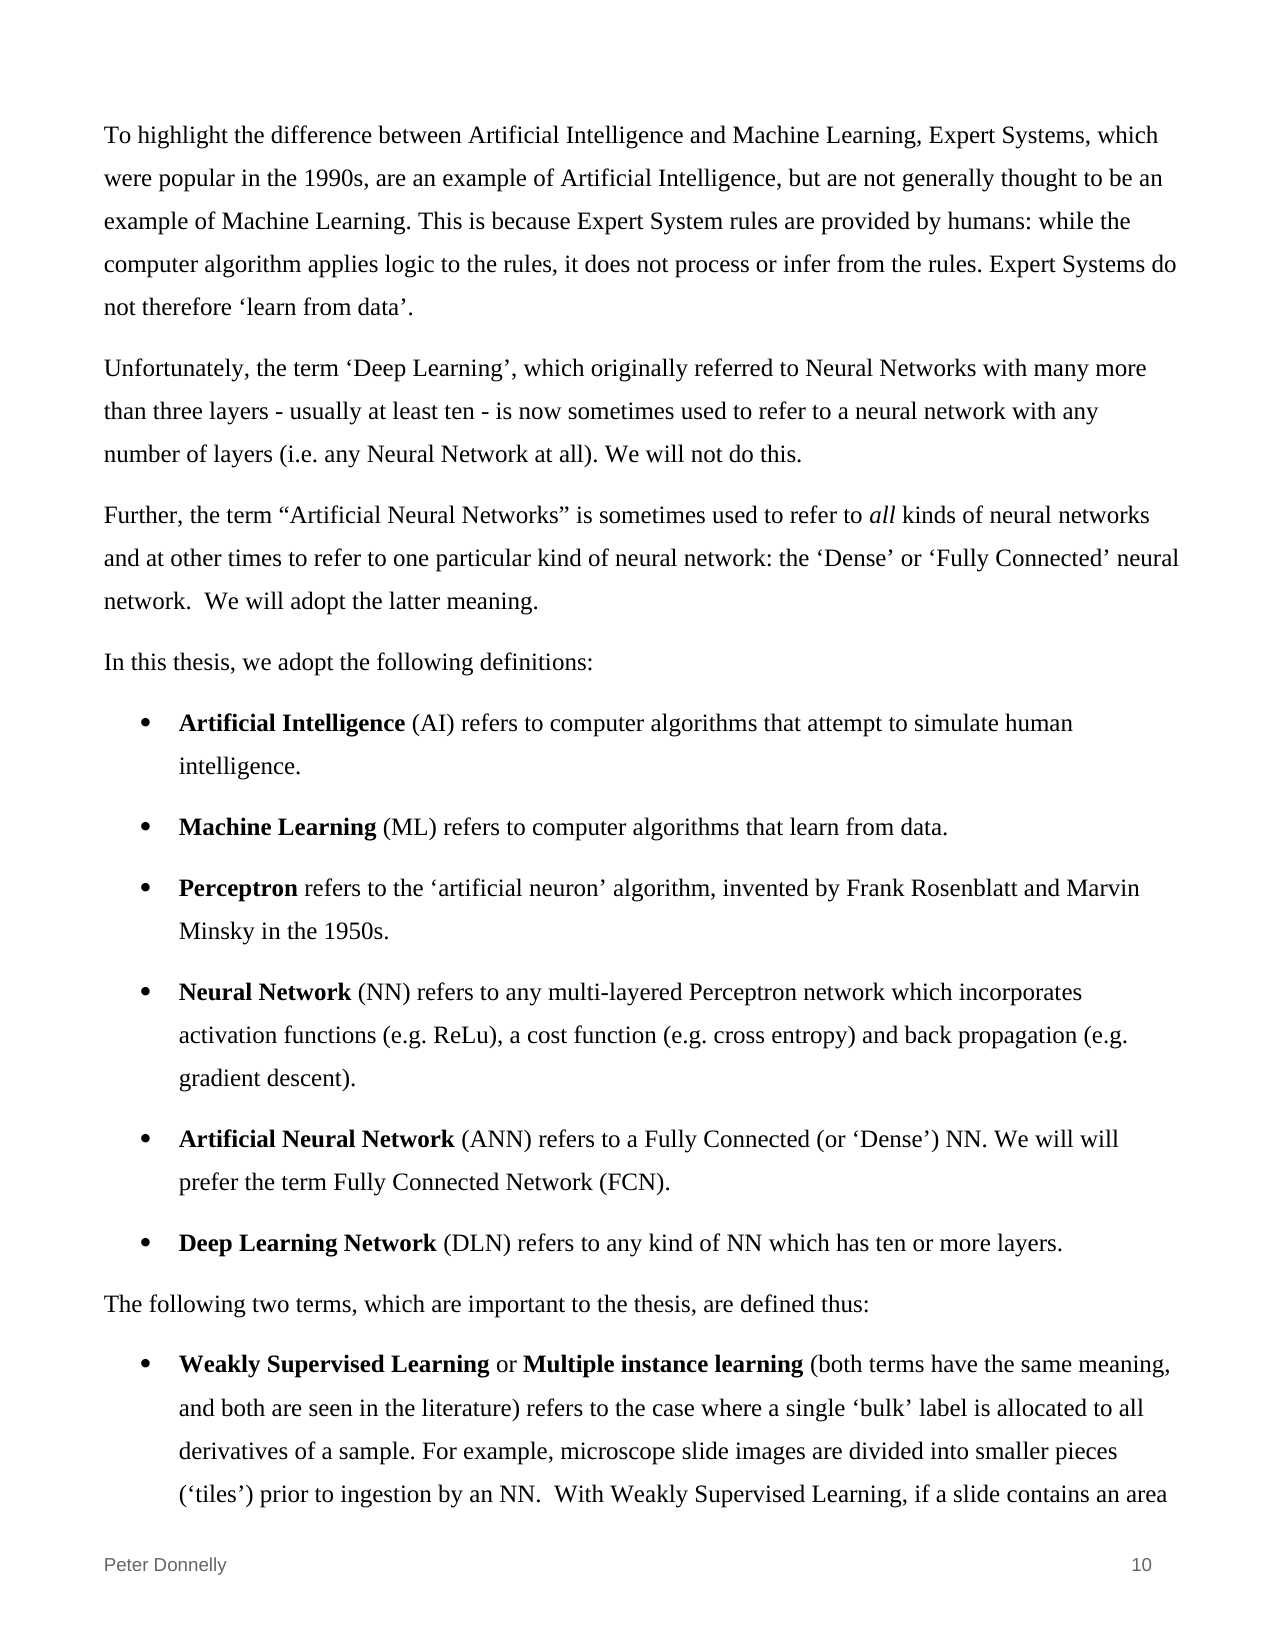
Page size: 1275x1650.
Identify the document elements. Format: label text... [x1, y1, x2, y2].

text Unfortunately, the term ‘Deep Learning’, which originally referred to Neural Networks with many more than three layers - usually at least ten - is now sometimes used to refer to a neural network with any number of layers (i.e. any Neural Network at all). We will not do this. [103, 353, 1181, 468]
text Further, the term “Artificial Neural Networks” is sometimes used to refer to all kinds of neural networks and at other times to refer to one particular kind of neural network: the ‘Dense’ or ‘Fully Connected’ neural network. We will adopt the latter meaning. [103, 500, 1181, 615]
list Neural Network (NN) refers to any multi-layered Perceptron network which incorporates activation functions (e.g. ReLu), a cost function (e.g. cross entropy) and back propagation (e.g. gradient descent). [141, 977, 1181, 1092]
list Weakly Supervised Learning or Multiple instance learning (both terms have the same meaning, and both are seen in the literature) refers to the case where a single ‘bulk’ label is allocated to all derivatives of a sample. For example, microscope slide images are divided into smaller pieces (‘tiles’) prior to ingestion by an NN. With Weakly Supervised Learning, if a slide contains an area [141, 1349, 1181, 1508]
list Perceptron refers to the ‘artificial neuron’ algorithm, invented by Frank Rosenblatt and Marvin Minsky in the 1950s. [141, 873, 1181, 945]
list Machine Learning (ML) refers to computer algorithms that learn from data. [141, 812, 1181, 841]
text The following two terms, which are important to the thesis, are defined thus: [103, 1289, 1181, 1317]
list Artificial Intelligence (AI) refers to computer algorithms that attempt to simulate human intelligence. [141, 708, 1181, 780]
text To highlight the difference between Artificial Intelligence and Machine Learning, Expert Systems, which were popular in the 1990s, are an example of Artificial Intelligence, but are not generally thought to be an example of Machine Learning. This is because Expert System rules are provided by humans: while the computer algorithm applies logic to the rules, it does not process or infer from the rules. Expert Systems do not therefore ‘learn from data’. [103, 120, 1181, 321]
list Artificial Neural Network (ANN) refers to a Fully Connected (or ‘Dense’) NN. We will will prefer the term Fully Connected Network (FCN). [141, 1124, 1181, 1196]
list Deep Learning Network (DLN) refers to any kind of NN which has ten or more layers. [141, 1228, 1181, 1257]
text In this thesis, we adopt the following definitions: [103, 647, 1181, 676]
